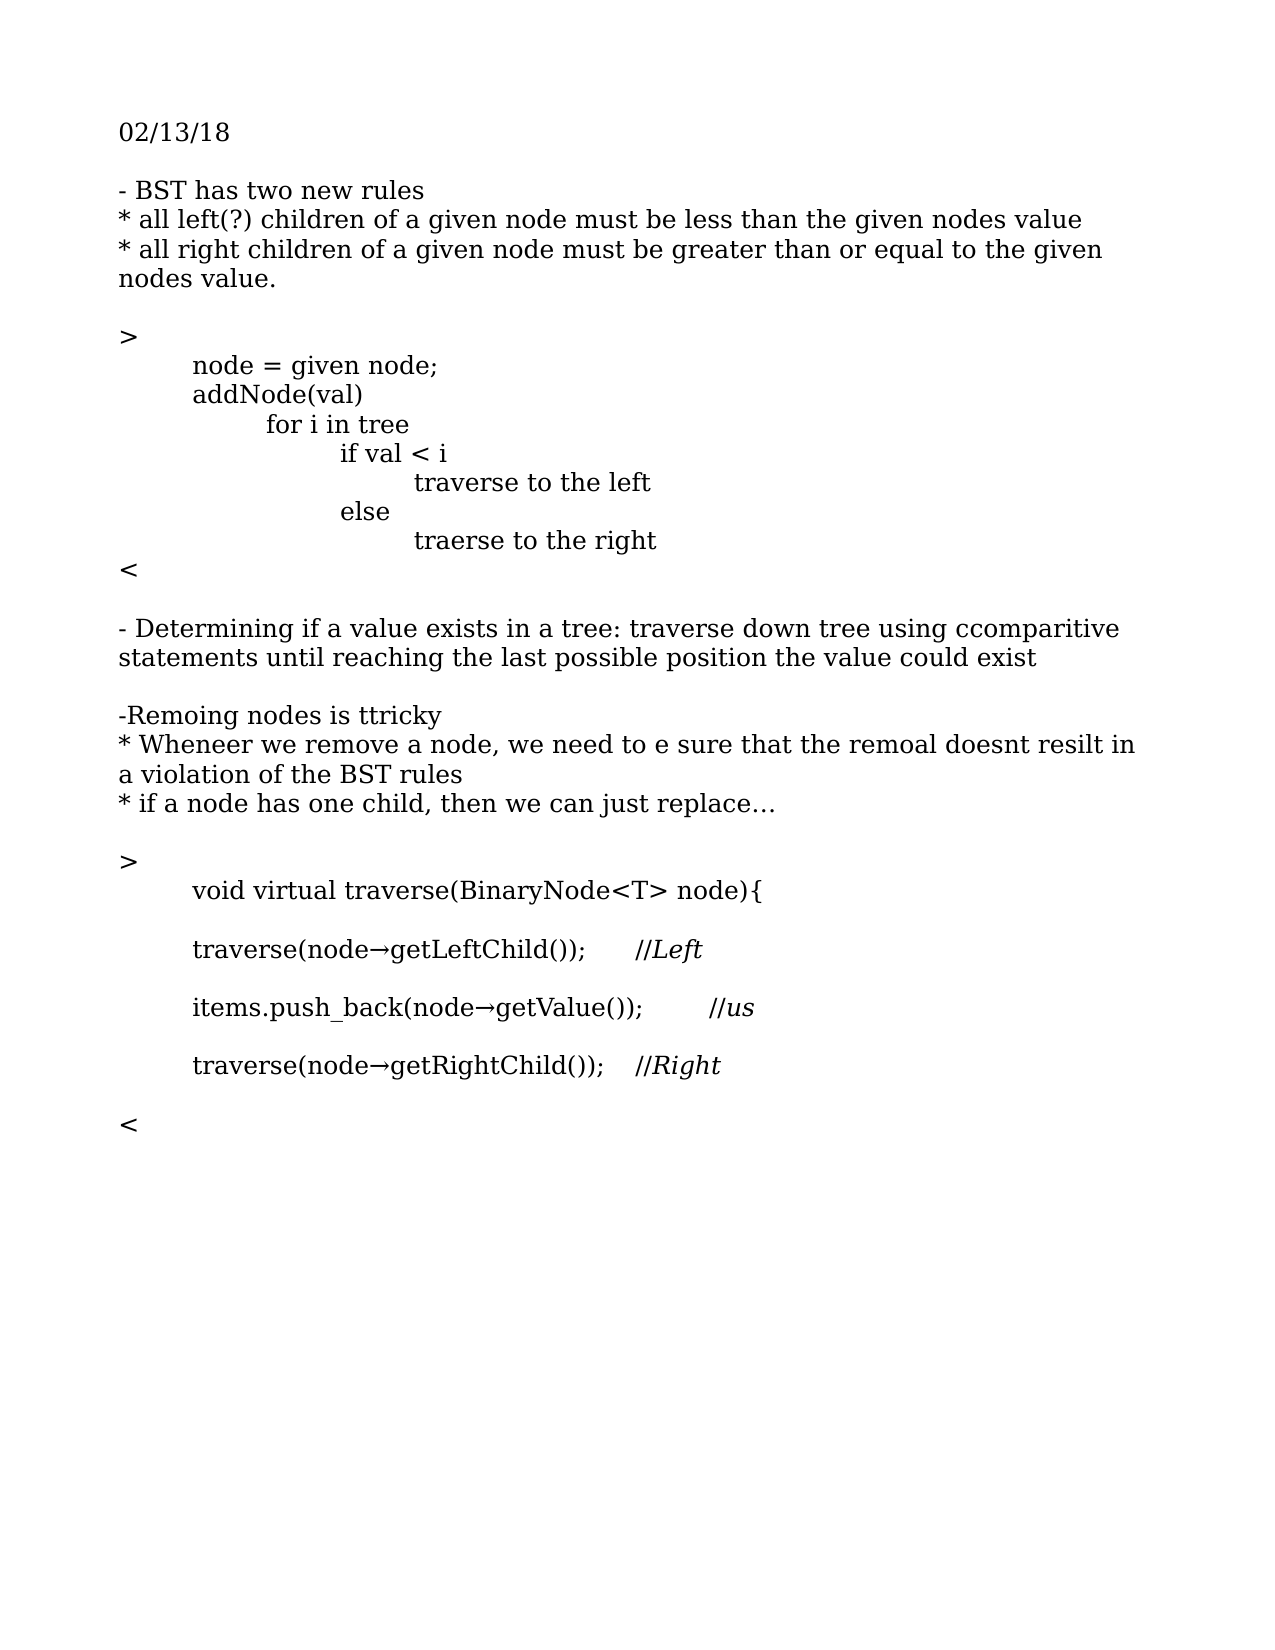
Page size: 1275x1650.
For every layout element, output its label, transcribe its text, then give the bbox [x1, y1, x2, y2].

text * if a node has one child, then we can just replace… [118, 789, 1157, 818]
text - Determining if a value exists in a tree: traverse down tree using ccomparitive statements until reaching the last possible position the value could exist [118, 614, 1157, 672]
text * Wheneer we remove a node, we need to e sure that the remoal doesnt resilt in a violation of the BST rules [118, 731, 1157, 789]
text addNode(val) [118, 381, 1157, 410]
text for i in tree [118, 410, 1157, 439]
text traverse(node→getLeftChild()); //Left [118, 935, 1157, 964]
text < [118, 556, 1157, 585]
text node = given node; [118, 351, 1157, 381]
text > [118, 322, 1157, 351]
text traerse to the right [118, 526, 1157, 556]
text * all right children of a given node must be greater than or equal to the given nodes value. [118, 235, 1157, 293]
text traverse to the left [118, 468, 1157, 497]
text else [118, 497, 1157, 526]
text items.push_back(node→getValue()); //us [118, 993, 1157, 1022]
text - BST has two new rules [118, 176, 1157, 206]
text void virtual traverse(BinaryNode<T> node){ [118, 876, 1157, 906]
text traverse(node→getRightChild()); //Right [118, 1051, 1157, 1081]
text * all left(?) children of a given node must be less than the given nodes value [118, 206, 1157, 235]
text < [118, 1110, 1157, 1139]
text -Remoing nodes is ttricky [118, 701, 1157, 731]
text > [118, 847, 1157, 876]
text if val < i [118, 439, 1157, 468]
text 02/13/18 [118, 118, 1157, 147]
